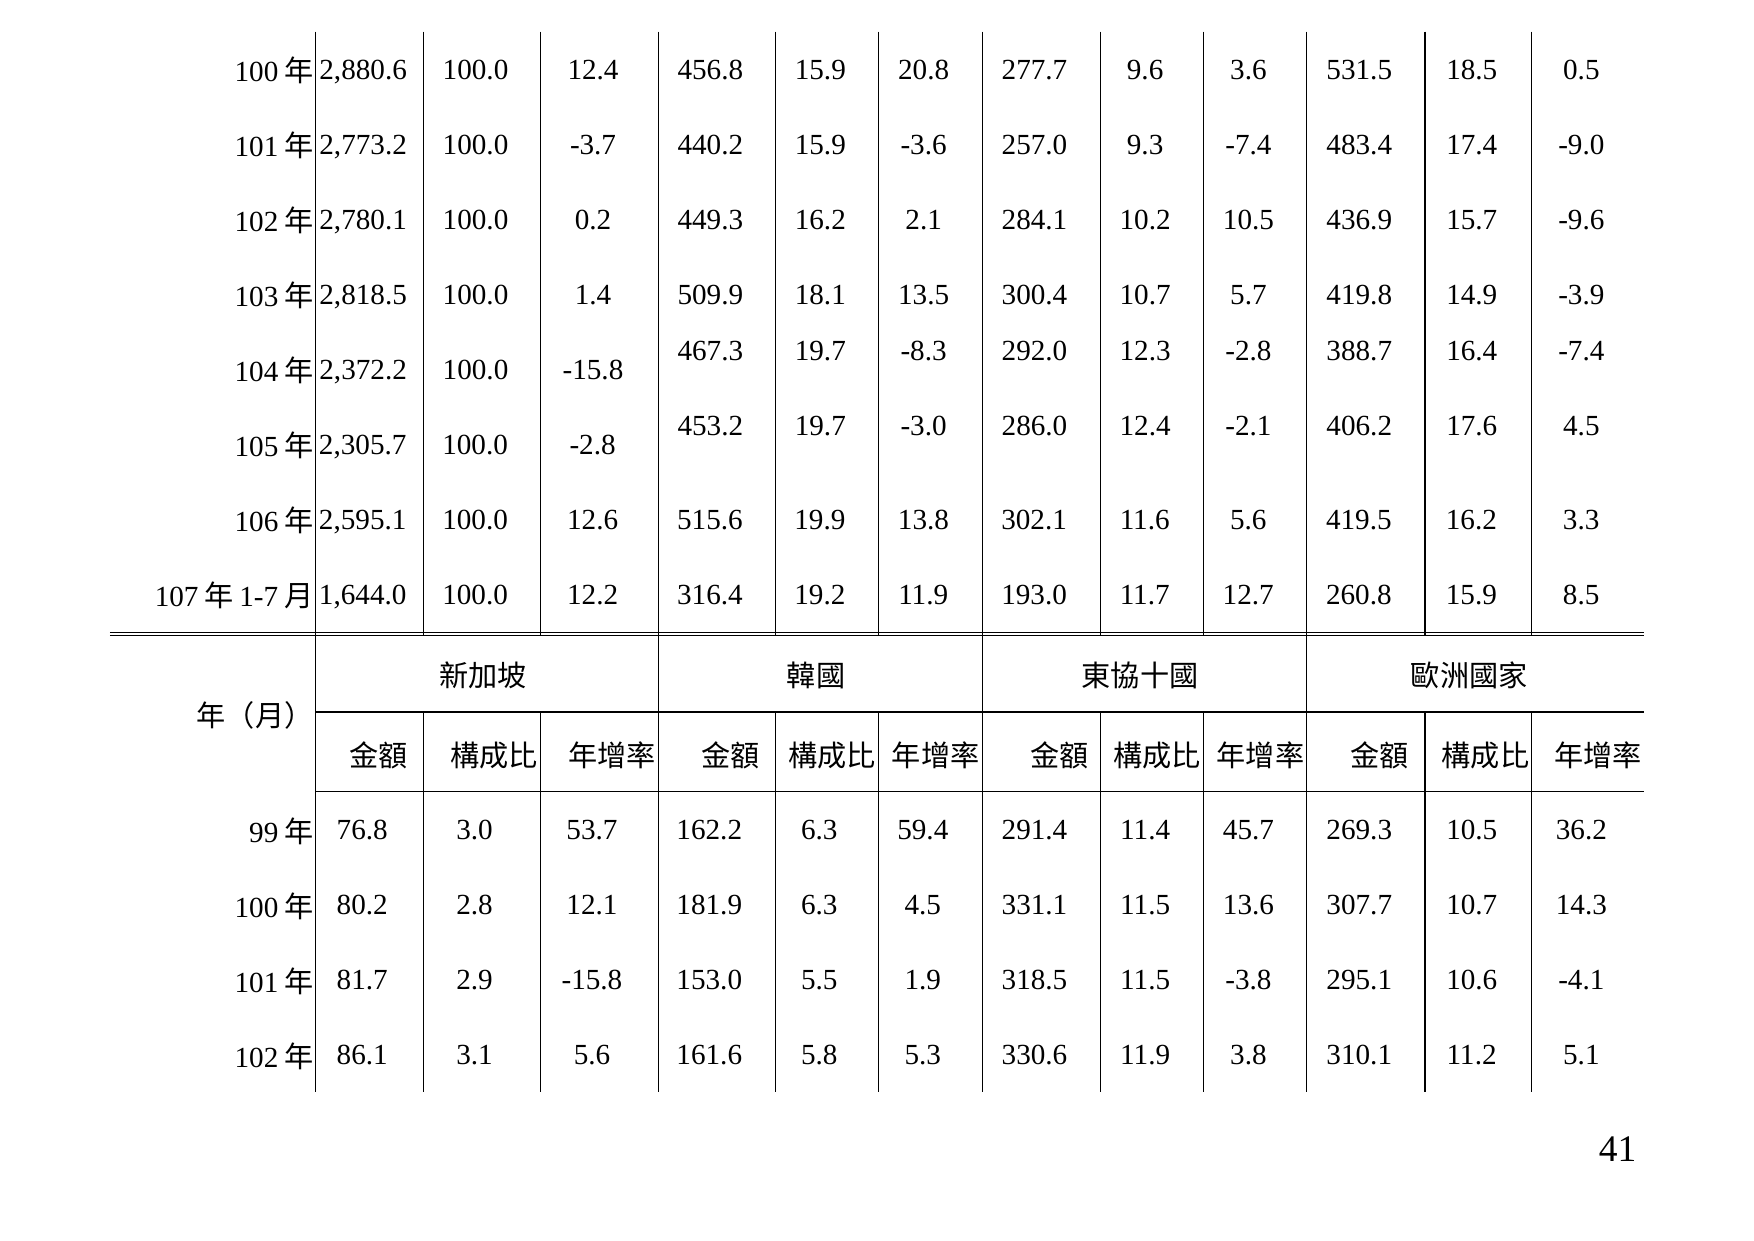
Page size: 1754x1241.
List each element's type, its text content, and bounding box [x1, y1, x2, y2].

table_cell 5.6 [1204, 482, 1306, 557]
table_cell 103年 [110, 257, 315, 332]
table_cell 456.8 [659, 32, 775, 107]
table_cell 8.5 [1532, 557, 1644, 632]
table_cell 5.6 [541, 1017, 658, 1092]
table_cell -3.6 [879, 107, 982, 182]
table_cell 11.5 [1101, 867, 1203, 942]
table_cell 金額 [1307, 713, 1424, 791]
table_cell 15.9 [776, 107, 878, 182]
table_cell 6.3 [776, 867, 878, 942]
table_cell 107年1-7月 [110, 557, 315, 632]
table_cell -15.8 [541, 332, 658, 407]
table_cell 年增率 [879, 713, 982, 791]
table_cell 3.3 [1532, 482, 1644, 557]
table_cell 3.6 [1204, 32, 1306, 107]
table_cell 102年 [110, 1017, 315, 1092]
table_cell 19.2 [776, 557, 878, 632]
table_cell 3.1 [424, 1017, 540, 1092]
table_cell -7.4 [1532, 332, 1644, 407]
table_cell 12.4 [1101, 407, 1203, 482]
table_cell 12.3 [1101, 332, 1203, 407]
table_cell 310.1 [1307, 1017, 1424, 1092]
table_cell 構成比 [776, 713, 878, 791]
table_cell 453.2 [659, 407, 775, 482]
table_cell 14.9 [1426, 257, 1531, 332]
table_cell 193.0 [983, 557, 1100, 632]
table_cell 10.7 [1101, 257, 1203, 332]
table_cell 14.3 [1532, 867, 1644, 942]
table_cell -4.1 [1532, 942, 1644, 1017]
table_cell 81.7 [316, 942, 423, 1017]
table_cell 440.2 [659, 107, 775, 182]
table_cell 11.5 [1101, 942, 1203, 1017]
table_cell 18.1 [776, 257, 878, 332]
table_cell 新加坡 [316, 636, 658, 711]
table_cell 331.1 [983, 867, 1100, 942]
table_cell 86.1 [316, 1017, 423, 1092]
table_cell 19.9 [776, 482, 878, 557]
table_cell 12.1 [541, 867, 658, 942]
table_cell 307.7 [1307, 867, 1424, 942]
table_cell 0.2 [541, 182, 658, 257]
table_cell 2.9 [424, 942, 540, 1017]
table_cell 4.5 [879, 867, 982, 942]
table_cell 302.1 [983, 482, 1100, 557]
table_cell 76.8 [316, 792, 423, 867]
table_cell 153.0 [659, 942, 775, 1017]
table_cell 102年 [110, 182, 315, 257]
table_cell 419.8 [1307, 257, 1424, 332]
table_cell 12.6 [541, 482, 658, 557]
table_cell 45.7 [1204, 792, 1306, 867]
table_cell 15.9 [776, 32, 878, 107]
table_cell 100.0 [424, 107, 540, 182]
table_cell 1.9 [879, 942, 982, 1017]
table_cell 10.5 [1426, 792, 1531, 867]
table_cell -15.8 [541, 942, 658, 1017]
table_cell 100.0 [424, 32, 540, 107]
table_cell 16.2 [1426, 482, 1531, 557]
table_cell -3.9 [1532, 257, 1644, 332]
table_cell 5.5 [776, 942, 878, 1017]
table_cell -9.0 [1532, 107, 1644, 182]
table_cell 11.4 [1101, 792, 1203, 867]
table_cell 162.2 [659, 792, 775, 867]
table_cell 100.0 [424, 482, 540, 557]
table_cell -2.8 [541, 407, 658, 482]
table_cell 9.6 [1101, 32, 1203, 107]
table_cell 36.2 [1532, 792, 1644, 867]
table_cell 483.4 [1307, 107, 1424, 182]
table_cell 467.3 [659, 332, 775, 407]
table_cell 295.1 [1307, 942, 1424, 1017]
table_cell 10.5 [1204, 182, 1306, 257]
table_cell 2,818.5 [316, 257, 423, 332]
table_cell 17.6 [1426, 407, 1531, 482]
table_cell 20.8 [879, 32, 982, 107]
table_cell 9.3 [1101, 107, 1203, 182]
table_cell 419.5 [1307, 482, 1424, 557]
table_cell 5.7 [1204, 257, 1306, 332]
table_cell 11.2 [1426, 1017, 1531, 1092]
table_cell 構成比 [424, 713, 540, 791]
table_cell 構成比 [1426, 713, 1531, 791]
table_cell 100.0 [424, 407, 540, 482]
table_cell 2,880.6 [316, 32, 423, 107]
table_cell 3.8 [1204, 1017, 1306, 1092]
table_cell 11.9 [1101, 1017, 1203, 1092]
table_cell 金額 [316, 713, 423, 791]
table_cell 100年 [110, 32, 315, 107]
table_cell 15.9 [1426, 557, 1531, 632]
table_cell 2,305.7 [316, 407, 423, 482]
table_cell 年增率 [1532, 713, 1644, 791]
table_cell 11.7 [1101, 557, 1203, 632]
table_cell 509.9 [659, 257, 775, 332]
table_cell 1.4 [541, 257, 658, 332]
table_cell 101年 [110, 942, 315, 1017]
table_cell 2,372.2 [316, 332, 423, 407]
table_cell 金額 [659, 713, 775, 791]
table_cell 100.0 [424, 557, 540, 632]
table_cell -7.4 [1204, 107, 1306, 182]
table_cell 年增率 [541, 713, 658, 791]
table_cell 年增率 [1204, 713, 1306, 791]
table_cell 284.1 [983, 182, 1100, 257]
table_cell 6.3 [776, 792, 878, 867]
table_cell 531.5 [1307, 32, 1424, 107]
table_cell 406.2 [1307, 407, 1424, 482]
table_cell 318.5 [983, 942, 1100, 1017]
table_cell 515.6 [659, 482, 775, 557]
table_cell 16.4 [1426, 332, 1531, 407]
table_cell 11.6 [1101, 482, 1203, 557]
table_cell 101年 [110, 107, 315, 182]
table_cell 10.2 [1101, 182, 1203, 257]
table_cell 13.5 [879, 257, 982, 332]
table_cell 5.1 [1532, 1017, 1644, 1092]
table_cell 257.0 [983, 107, 1100, 182]
table_cell 12.7 [1204, 557, 1306, 632]
table_cell 3.0 [424, 792, 540, 867]
table_cell 286.0 [983, 407, 1100, 482]
table_cell 歐洲國家 [1307, 636, 1644, 711]
table_cell 4.5 [1532, 407, 1644, 482]
table_cell 15.7 [1426, 182, 1531, 257]
table_cell 2.8 [424, 867, 540, 942]
table_cell 2,773.2 [316, 107, 423, 182]
table_cell 13.6 [1204, 867, 1306, 942]
table_cell 291.4 [983, 792, 1100, 867]
table_cell 5.3 [879, 1017, 982, 1092]
table_cell 59.4 [879, 792, 982, 867]
table_cell 金額 [983, 713, 1100, 791]
table_cell 105年 [110, 407, 315, 482]
table_cell 10.6 [1426, 942, 1531, 1017]
table_cell 10.7 [1426, 867, 1531, 942]
table_cell 53.7 [541, 792, 658, 867]
table_cell -2.8 [1204, 332, 1306, 407]
table_cell 277.7 [983, 32, 1100, 107]
table_cell 449.3 [659, 182, 775, 257]
table_cell 106年 [110, 482, 315, 557]
table_cell 13.8 [879, 482, 982, 557]
table_cell 12.4 [541, 32, 658, 107]
table_cell -3.7 [541, 107, 658, 182]
table_cell 100.0 [424, 257, 540, 332]
table_cell -2.1 [1204, 407, 1306, 482]
table_cell 2,780.1 [316, 182, 423, 257]
table_cell 269.3 [1307, 792, 1424, 867]
table_cell 韓國 [659, 636, 982, 711]
table_cell 16.2 [776, 182, 878, 257]
table_cell 18.5 [1426, 32, 1531, 107]
table_cell 330.6 [983, 1017, 1100, 1092]
table_cell 104年 [110, 332, 315, 407]
table_cell 東協十國 [983, 636, 1306, 711]
table_cell 388.7 [1307, 332, 1424, 407]
table_cell 292.0 [983, 332, 1100, 407]
table_cell 260.8 [1307, 557, 1424, 632]
table_cell 5.8 [776, 1017, 878, 1092]
table_cell 年（月） [110, 636, 315, 791]
table_cell -3.0 [879, 407, 982, 482]
table_cell 181.9 [659, 867, 775, 942]
table_cell 2.1 [879, 182, 982, 257]
table_cell 316.4 [659, 557, 775, 632]
table_cell -3.8 [1204, 942, 1306, 1017]
table_cell 99年 [110, 791, 315, 867]
table_cell 100.0 [424, 332, 540, 407]
table_cell 19.7 [776, 407, 878, 482]
table_cell 2,595.1 [316, 482, 423, 557]
table_cell 構成比 [1101, 713, 1203, 791]
table_cell 161.6 [659, 1017, 775, 1092]
table_cell -9.6 [1532, 182, 1644, 257]
table_cell 0.5 [1532, 32, 1644, 107]
table_cell 300.4 [983, 257, 1100, 332]
table_cell 436.9 [1307, 182, 1424, 257]
table_cell 19.7 [776, 332, 878, 407]
table_cell 12.2 [541, 557, 658, 632]
table_cell 100年 [110, 867, 315, 942]
table_cell 100.0 [424, 182, 540, 257]
table_cell 1,644.0 [316, 557, 423, 632]
table_cell -8.3 [879, 332, 982, 407]
table_cell 11.9 [879, 557, 982, 632]
table_cell 80.2 [316, 867, 423, 942]
table_cell 17.4 [1426, 107, 1531, 182]
